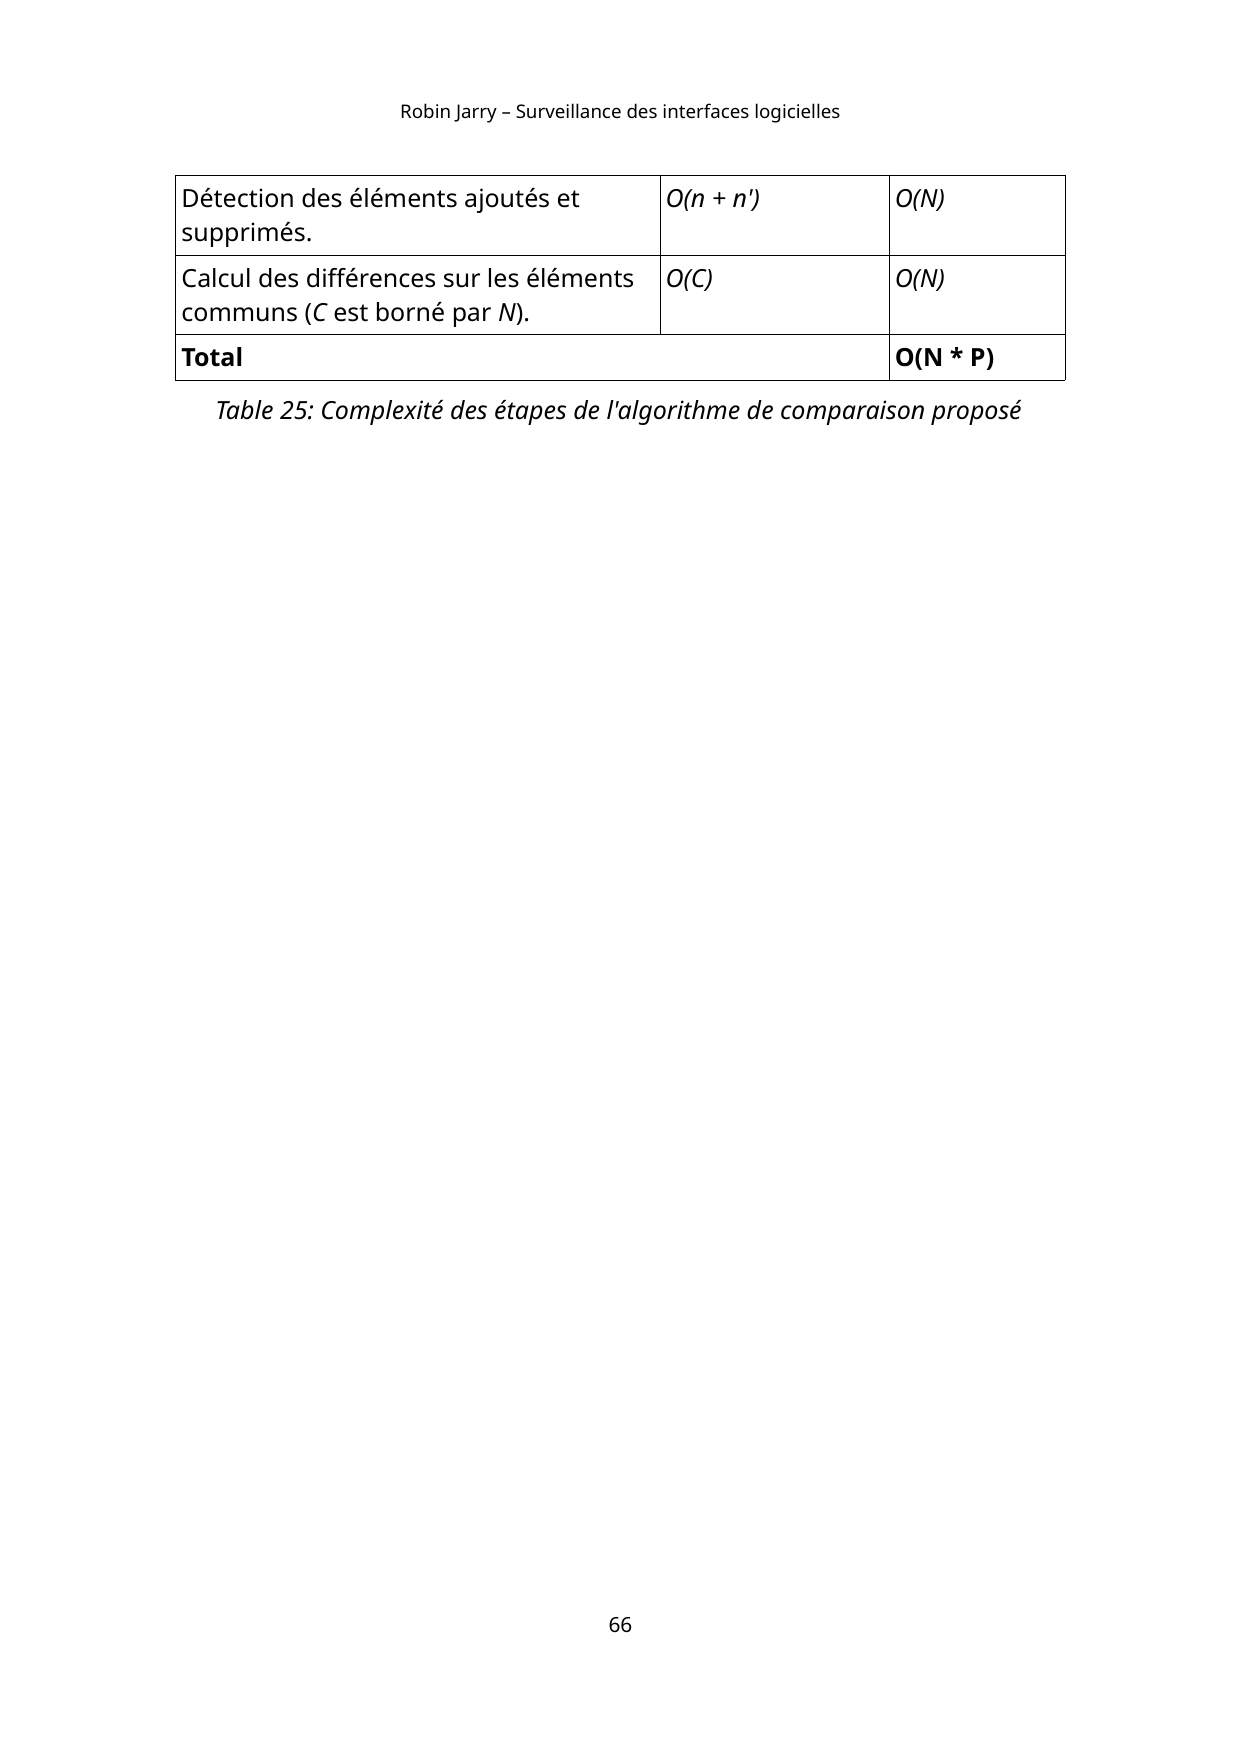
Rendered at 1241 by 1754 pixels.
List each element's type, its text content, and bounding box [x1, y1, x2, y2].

table_cell Détection des éléments ajoutés et supprimés. [176, 176, 660, 254]
table_cell Total [176, 335, 889, 380]
table_cell O(N * P) [890, 335, 1065, 380]
text Table 25: Complexité des étapes de l'algorithme de comparaison proposé [175, 392, 1065, 426]
table_cell O(n + n') [661, 176, 889, 254]
table_cell Calcul des différences sur les éléments communs (C est borné par N). [176, 256, 660, 334]
table_cell O(N) [890, 256, 1065, 334]
table_cell O(C) [661, 256, 889, 334]
table_cell O(N) [890, 176, 1065, 254]
